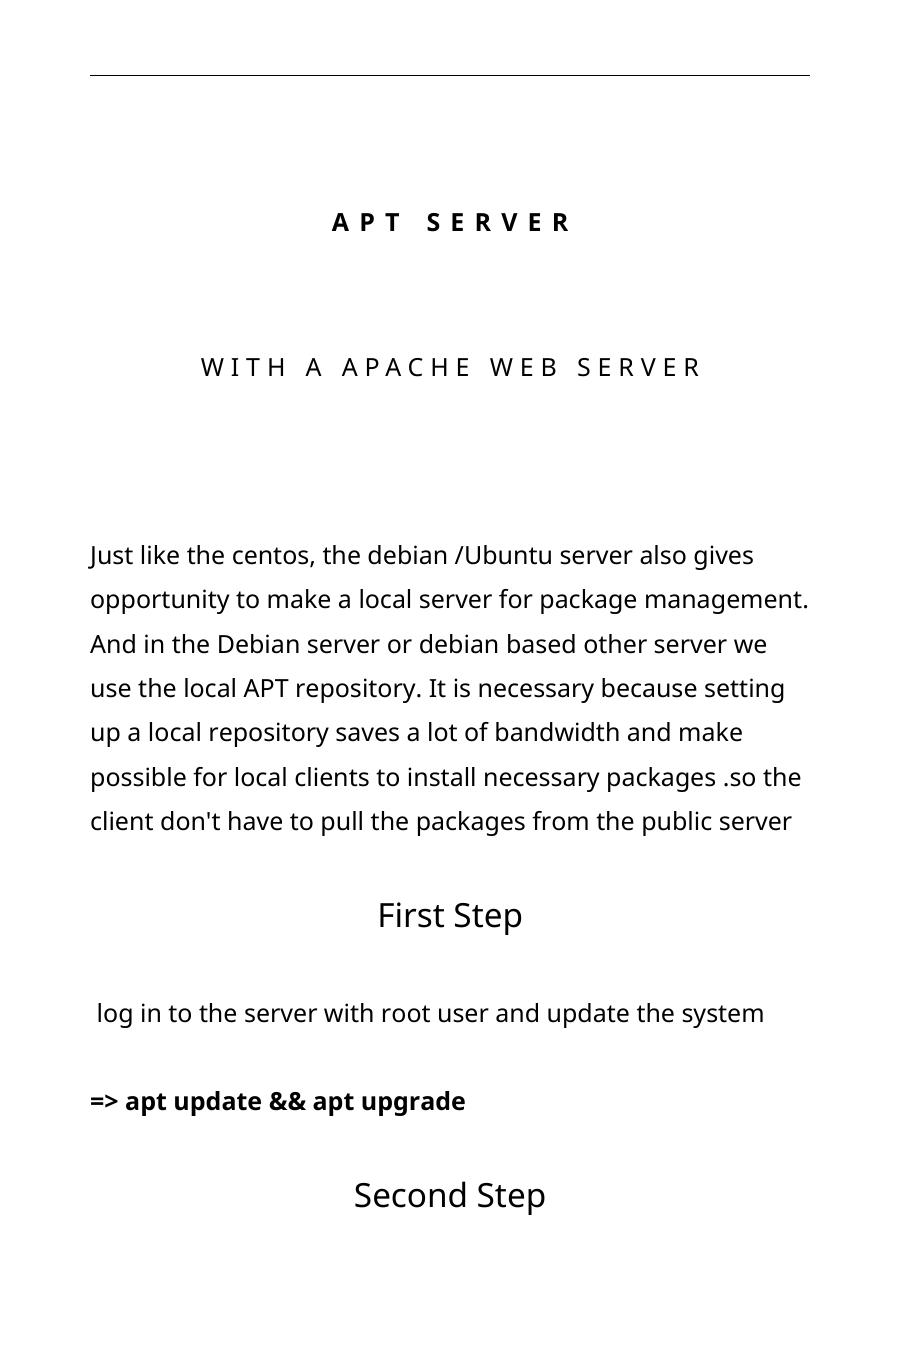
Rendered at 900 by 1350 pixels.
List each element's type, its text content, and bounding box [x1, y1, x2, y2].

text Second Step [90, 1172, 810, 1218]
text log in to the server with root user and update the system [90, 995, 810, 1029]
text First Step [90, 892, 810, 937]
subtitle APT SERVER [90, 205, 810, 239]
subtitle WITH A APACHE WEB SERVER [90, 349, 810, 383]
text => apt update && apt upgrade [90, 1084, 810, 1118]
text Just like the centos, the debian /Ubuntu server also gives opportunity to make a local server for package management. And in the Debian server or debian based other server we use the local APT repository. It is necessary because setting up a local repository saves a lot of bandwidth and make possible for local clients to install necessary packages .so the client don't have to pull the packages from the public server [90, 538, 810, 837]
